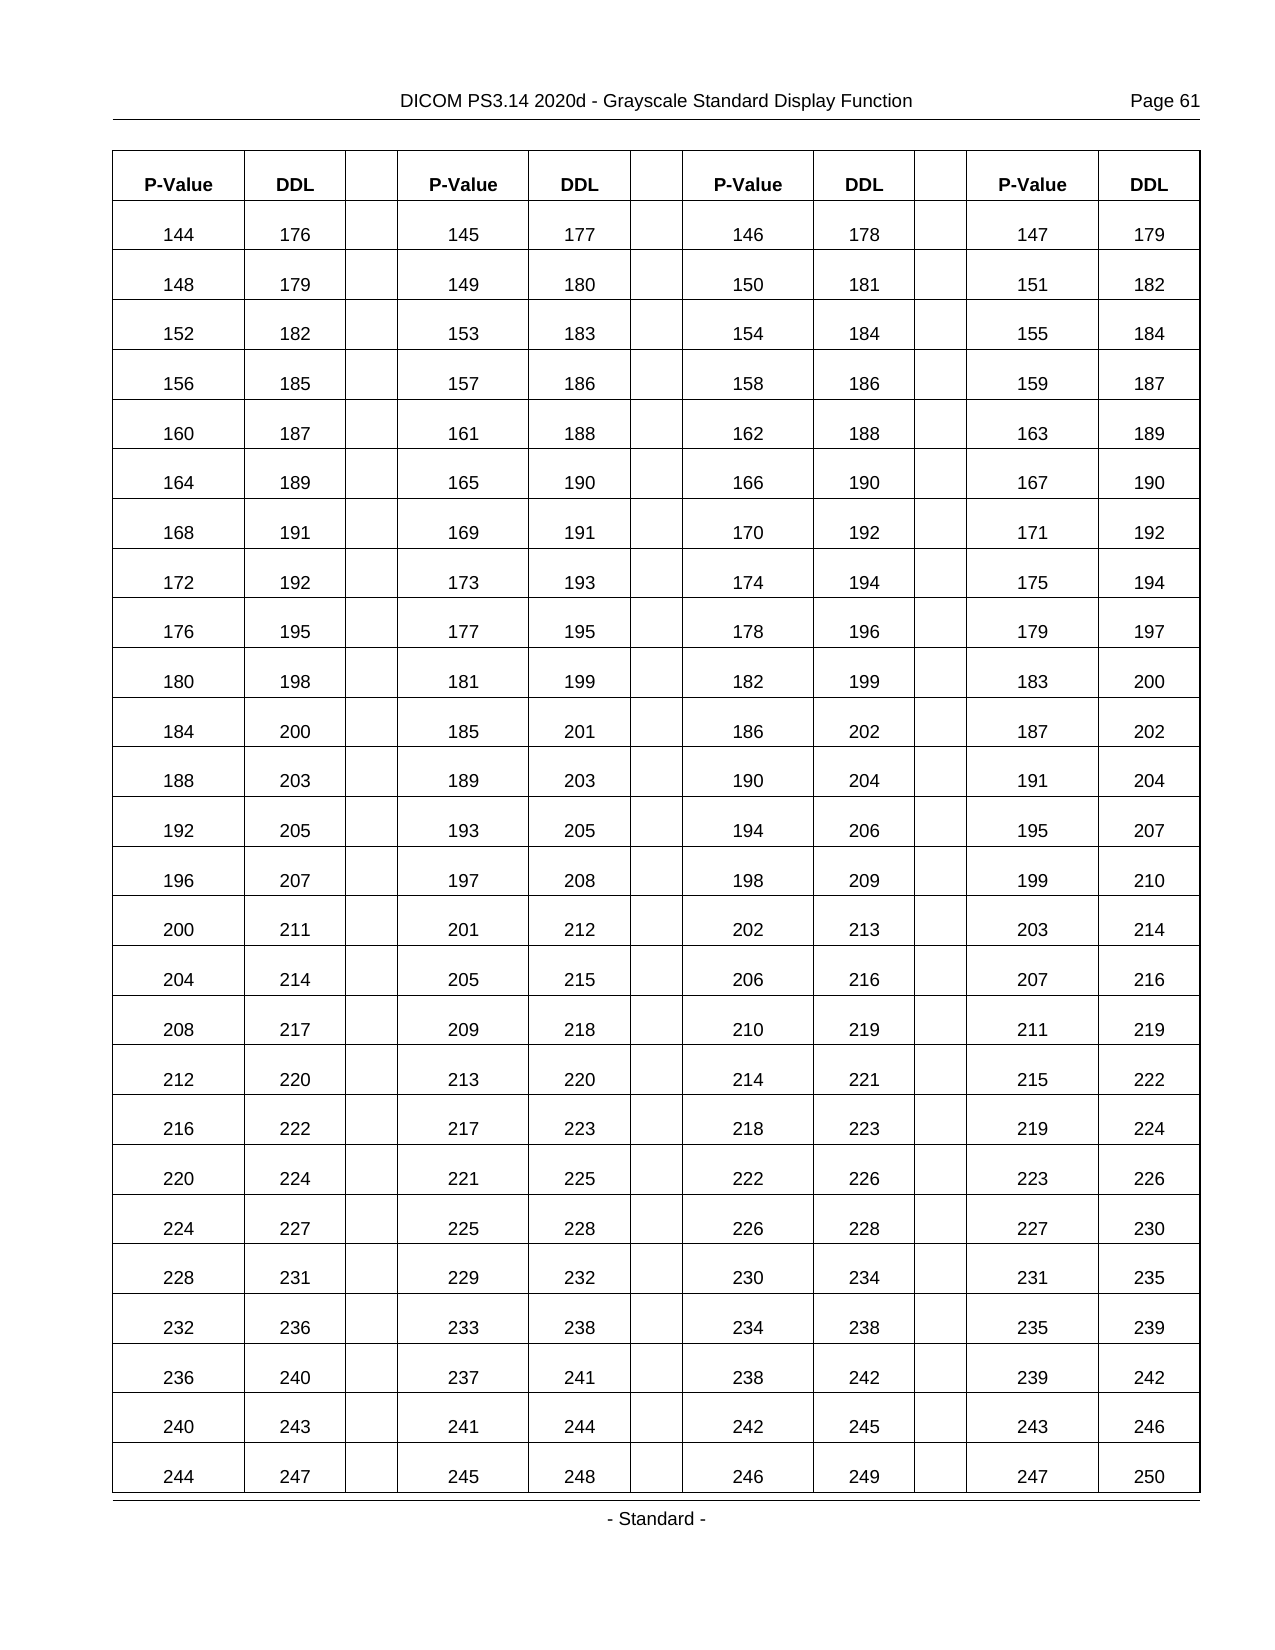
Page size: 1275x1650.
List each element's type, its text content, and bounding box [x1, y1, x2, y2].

table_cell 228 [814, 1195, 914, 1243]
table_cell 237 [398, 1344, 528, 1392]
table_cell [346, 946, 397, 995]
table_cell 193 [529, 549, 630, 597]
table_cell 195 [245, 598, 345, 647]
table_header P-Value [683, 151, 813, 200]
table_cell 217 [398, 1095, 528, 1144]
table_cell [915, 1443, 966, 1492]
table_cell 232 [529, 1244, 630, 1293]
table_cell [346, 598, 397, 647]
table_cell 176 [245, 201, 345, 249]
table_cell 207 [1099, 797, 1199, 846]
table_cell 214 [1099, 896, 1199, 945]
table_cell 241 [529, 1344, 630, 1392]
table_cell [631, 598, 682, 647]
table_cell 202 [1099, 698, 1199, 746]
table_cell 225 [529, 1145, 630, 1193]
table_cell [631, 996, 682, 1044]
table_cell [631, 1344, 682, 1392]
table_cell [915, 201, 966, 249]
table_cell 203 [967, 896, 1098, 945]
table_cell 231 [245, 1244, 345, 1293]
table_cell 179 [967, 598, 1098, 647]
table_cell 197 [398, 847, 528, 895]
table_header [346, 151, 397, 200]
table_cell [631, 201, 682, 249]
table_cell 204 [113, 946, 244, 995]
table_cell 221 [814, 1045, 914, 1094]
table_cell [631, 250, 682, 299]
table_cell [631, 648, 682, 697]
table_cell 148 [113, 250, 244, 299]
table_cell 216 [113, 1095, 244, 1144]
table_cell 149 [398, 250, 528, 299]
table_cell 187 [245, 400, 345, 448]
table_cell 200 [245, 698, 345, 746]
table_cell [915, 896, 966, 945]
table_cell 232 [113, 1294, 244, 1342]
table_cell 249 [814, 1443, 914, 1492]
table_cell 164 [113, 449, 244, 498]
table_cell 187 [1099, 350, 1199, 398]
table_cell [346, 1095, 397, 1144]
table_cell 219 [1099, 996, 1199, 1044]
table_cell 210 [1099, 847, 1199, 895]
table_cell 235 [1099, 1244, 1199, 1293]
table_cell 224 [245, 1145, 345, 1193]
table_cell [346, 449, 397, 498]
table_header [915, 151, 966, 200]
table_cell 209 [814, 847, 914, 895]
table_cell 152 [113, 300, 244, 349]
table_cell 190 [814, 449, 914, 498]
table_cell [346, 747, 397, 796]
table_cell 248 [529, 1443, 630, 1492]
table_cell 210 [683, 996, 813, 1044]
table_cell 224 [1099, 1095, 1199, 1144]
table_cell [631, 1294, 682, 1342]
table_cell 196 [814, 598, 914, 647]
table_cell [346, 1145, 397, 1193]
table_cell [631, 300, 682, 349]
table_cell 191 [245, 499, 345, 547]
table_cell 239 [967, 1344, 1098, 1392]
table_cell 159 [967, 350, 1098, 398]
table_cell 192 [814, 499, 914, 547]
table_cell 201 [529, 698, 630, 746]
table_cell [915, 847, 966, 895]
table_cell [631, 797, 682, 846]
table_cell [915, 1393, 966, 1442]
table_cell 214 [245, 946, 345, 995]
table_cell 193 [398, 797, 528, 846]
table_cell 230 [683, 1244, 813, 1293]
table_cell 189 [245, 449, 345, 498]
table_cell [346, 499, 397, 547]
table_cell 195 [529, 598, 630, 647]
table_cell 240 [245, 1344, 345, 1392]
table_cell 228 [529, 1195, 630, 1243]
table_cell 150 [683, 250, 813, 299]
table_cell 167 [967, 449, 1098, 498]
table_cell 215 [967, 1045, 1098, 1094]
table_cell 243 [967, 1393, 1098, 1442]
table_cell [346, 201, 397, 249]
table_cell 245 [398, 1443, 528, 1492]
table_cell 218 [529, 996, 630, 1044]
table_header P-Value [398, 151, 528, 200]
table_cell 242 [1099, 1344, 1199, 1392]
table_cell 182 [683, 648, 813, 697]
table_cell [915, 1145, 966, 1193]
table_cell 216 [1099, 946, 1199, 995]
table_cell 197 [1099, 598, 1199, 647]
table_cell 220 [529, 1045, 630, 1094]
table_cell 173 [398, 549, 528, 597]
table_cell 205 [398, 946, 528, 995]
table_header DDL [814, 151, 914, 200]
table_cell 163 [967, 400, 1098, 448]
table_cell [631, 449, 682, 498]
table_cell [915, 300, 966, 349]
table_cell 218 [683, 1095, 813, 1144]
table_cell [346, 1045, 397, 1094]
table_cell [346, 1244, 397, 1293]
table_cell 233 [398, 1294, 528, 1342]
table_cell 207 [967, 946, 1098, 995]
table_cell 211 [967, 996, 1098, 1044]
table_cell 238 [529, 1294, 630, 1342]
table_cell 201 [398, 896, 528, 945]
table_cell 202 [814, 698, 914, 746]
table_cell [346, 350, 397, 398]
table_cell 188 [814, 400, 914, 448]
table_cell 179 [245, 250, 345, 299]
table_cell 221 [398, 1145, 528, 1193]
table_cell 151 [967, 250, 1098, 299]
table_cell 244 [113, 1443, 244, 1492]
table_cell 231 [967, 1244, 1098, 1293]
table_cell 177 [529, 201, 630, 249]
table_cell 235 [967, 1294, 1098, 1342]
table_cell 250 [1099, 1443, 1199, 1492]
table_cell 241 [398, 1393, 528, 1442]
table_cell 165 [398, 449, 528, 498]
table_cell 225 [398, 1195, 528, 1243]
table_header P-Value [113, 151, 244, 200]
table_cell 223 [967, 1145, 1098, 1193]
table_cell 192 [113, 797, 244, 846]
table_cell 154 [683, 300, 813, 349]
table_cell 206 [683, 946, 813, 995]
table_cell 170 [683, 499, 813, 547]
table_cell 211 [245, 896, 345, 945]
table_cell [915, 1095, 966, 1144]
table_cell 178 [814, 201, 914, 249]
table_cell 161 [398, 400, 528, 448]
table_cell 183 [967, 648, 1098, 697]
table_cell 205 [529, 797, 630, 846]
table_cell 246 [1099, 1393, 1199, 1442]
table_cell [631, 1195, 682, 1243]
table_cell [631, 1145, 682, 1193]
table_cell 196 [113, 847, 244, 895]
table_cell 208 [113, 996, 244, 1044]
table_cell [346, 1195, 397, 1243]
table_cell [346, 648, 397, 697]
table_cell 168 [113, 499, 244, 547]
table_cell 220 [113, 1145, 244, 1193]
table_cell 215 [529, 946, 630, 995]
table_cell [915, 250, 966, 299]
table_cell [915, 1195, 966, 1243]
table_cell 217 [245, 996, 345, 1044]
table_cell [915, 996, 966, 1044]
table_cell [346, 1393, 397, 1442]
table_cell [346, 1294, 397, 1342]
table_cell 222 [245, 1095, 345, 1144]
table_cell 192 [245, 549, 345, 597]
table_cell [915, 648, 966, 697]
table_cell [915, 1294, 966, 1342]
table_cell [915, 449, 966, 498]
table_cell 203 [529, 747, 630, 796]
table_cell [631, 698, 682, 746]
table_cell [915, 1045, 966, 1094]
table_cell 182 [1099, 250, 1199, 299]
table_cell [915, 1344, 966, 1392]
table_cell [346, 797, 397, 846]
table_cell 156 [113, 350, 244, 398]
table_cell [915, 797, 966, 846]
table_cell [631, 1045, 682, 1094]
table_cell 200 [1099, 648, 1199, 697]
table_cell 247 [245, 1443, 345, 1492]
table_cell 188 [529, 400, 630, 448]
table_cell 176 [113, 598, 244, 647]
table_cell 192 [1099, 499, 1199, 547]
table_cell [346, 400, 397, 448]
table_cell 195 [967, 797, 1098, 846]
table_cell [915, 1244, 966, 1293]
table_cell 187 [967, 698, 1098, 746]
table_cell 239 [1099, 1294, 1199, 1342]
table_cell 230 [1099, 1195, 1199, 1243]
table_cell 222 [1099, 1045, 1199, 1094]
table_cell 212 [529, 896, 630, 945]
table_cell [915, 698, 966, 746]
table_header DDL [1099, 151, 1199, 200]
table_cell 184 [113, 698, 244, 746]
table_cell 247 [967, 1443, 1098, 1492]
table_cell 166 [683, 449, 813, 498]
table_cell [631, 499, 682, 547]
table_cell 190 [683, 747, 813, 796]
table_cell 204 [814, 747, 914, 796]
table_cell 184 [1099, 300, 1199, 349]
table_cell 191 [967, 747, 1098, 796]
table_cell [631, 350, 682, 398]
table_cell 236 [113, 1344, 244, 1392]
table_cell 160 [113, 400, 244, 448]
table_cell 172 [113, 549, 244, 597]
table_cell [631, 1393, 682, 1442]
table_cell 212 [113, 1045, 244, 1094]
table_cell 213 [398, 1045, 528, 1094]
table_cell [346, 996, 397, 1044]
table_cell 224 [113, 1195, 244, 1243]
table_cell [346, 300, 397, 349]
table_cell 180 [113, 648, 244, 697]
table_header DDL [245, 151, 345, 200]
table_cell [631, 896, 682, 945]
table_cell [915, 499, 966, 547]
table_cell 206 [814, 797, 914, 846]
table_cell [631, 1244, 682, 1293]
table_cell 179 [1099, 201, 1199, 249]
table_cell 180 [529, 250, 630, 299]
table_cell 191 [529, 499, 630, 547]
table_cell 190 [529, 449, 630, 498]
table_cell 162 [683, 400, 813, 448]
table_header [631, 151, 682, 200]
table_cell 207 [245, 847, 345, 895]
table_cell [346, 698, 397, 746]
table_cell 189 [1099, 400, 1199, 448]
table_cell 222 [683, 1145, 813, 1193]
table_cell [631, 747, 682, 796]
table_cell [915, 946, 966, 995]
table_cell 242 [683, 1393, 813, 1442]
table_cell 181 [814, 250, 914, 299]
table_cell [346, 1344, 397, 1392]
table_cell 243 [245, 1393, 345, 1442]
table_cell 169 [398, 499, 528, 547]
table_cell 209 [398, 996, 528, 1044]
table_cell 229 [398, 1244, 528, 1293]
table_cell [631, 549, 682, 597]
table_cell 194 [1099, 549, 1199, 597]
table_cell 227 [967, 1195, 1098, 1243]
table_cell 228 [113, 1244, 244, 1293]
table_cell 153 [398, 300, 528, 349]
table_cell 214 [683, 1045, 813, 1094]
table_cell 216 [814, 946, 914, 995]
table_cell 203 [245, 747, 345, 796]
table_cell 240 [113, 1393, 244, 1442]
table_cell 181 [398, 648, 528, 697]
table_cell 220 [245, 1045, 345, 1094]
table_cell 183 [529, 300, 630, 349]
table_cell 213 [814, 896, 914, 945]
table_cell 177 [398, 598, 528, 647]
table_cell [915, 549, 966, 597]
table_cell 190 [1099, 449, 1199, 498]
table_cell 186 [683, 698, 813, 746]
table_cell 194 [814, 549, 914, 597]
table_cell 145 [398, 201, 528, 249]
table_cell 171 [967, 499, 1098, 547]
table_cell 144 [113, 201, 244, 249]
table_cell [631, 1095, 682, 1144]
table_cell [915, 598, 966, 647]
table_cell [346, 896, 397, 945]
table_cell 238 [814, 1294, 914, 1342]
table_cell [915, 400, 966, 448]
table_cell 204 [1099, 747, 1199, 796]
table_cell 174 [683, 549, 813, 597]
table_cell 246 [683, 1443, 813, 1492]
table_cell 146 [683, 201, 813, 249]
table_cell 178 [683, 598, 813, 647]
table_cell 185 [398, 698, 528, 746]
table_cell [915, 350, 966, 398]
table_cell 200 [113, 896, 244, 945]
table_cell 199 [967, 847, 1098, 895]
table_cell 194 [683, 797, 813, 846]
table_cell [346, 549, 397, 597]
table_cell 238 [683, 1344, 813, 1392]
table_cell 242 [814, 1344, 914, 1392]
table_cell 184 [814, 300, 914, 349]
table_cell 205 [245, 797, 345, 846]
table_cell 245 [814, 1393, 914, 1442]
table_cell [631, 946, 682, 995]
table_cell 185 [245, 350, 345, 398]
table_cell 157 [398, 350, 528, 398]
table_cell 202 [683, 896, 813, 945]
table_cell 175 [967, 549, 1098, 597]
table_cell 188 [113, 747, 244, 796]
table_cell 226 [814, 1145, 914, 1193]
table_cell 236 [245, 1294, 345, 1342]
table_cell 223 [529, 1095, 630, 1144]
table_header P-Value [967, 151, 1098, 200]
table_cell 208 [529, 847, 630, 895]
table_header DDL [529, 151, 630, 200]
table_cell 186 [814, 350, 914, 398]
table_cell 182 [245, 300, 345, 349]
table_cell 234 [814, 1244, 914, 1293]
table_cell [346, 250, 397, 299]
table_cell [631, 847, 682, 895]
table_cell 147 [967, 201, 1098, 249]
table_cell [915, 747, 966, 796]
table_cell 199 [529, 648, 630, 697]
table_cell 219 [967, 1095, 1098, 1144]
table_cell 226 [683, 1195, 813, 1243]
table_cell 226 [1099, 1145, 1199, 1193]
table_cell 199 [814, 648, 914, 697]
table_cell [631, 400, 682, 448]
table_cell 158 [683, 350, 813, 398]
table_cell 244 [529, 1393, 630, 1442]
table_cell [346, 847, 397, 895]
table_cell 186 [529, 350, 630, 398]
table_cell 234 [683, 1294, 813, 1342]
table_cell 198 [245, 648, 345, 697]
table_cell [631, 1443, 682, 1492]
table_cell 219 [814, 996, 914, 1044]
table_cell 223 [814, 1095, 914, 1144]
table_cell 155 [967, 300, 1098, 349]
table_cell 189 [398, 747, 528, 796]
table_cell 227 [245, 1195, 345, 1243]
table_cell [346, 1443, 397, 1492]
table_cell 198 [683, 847, 813, 895]
